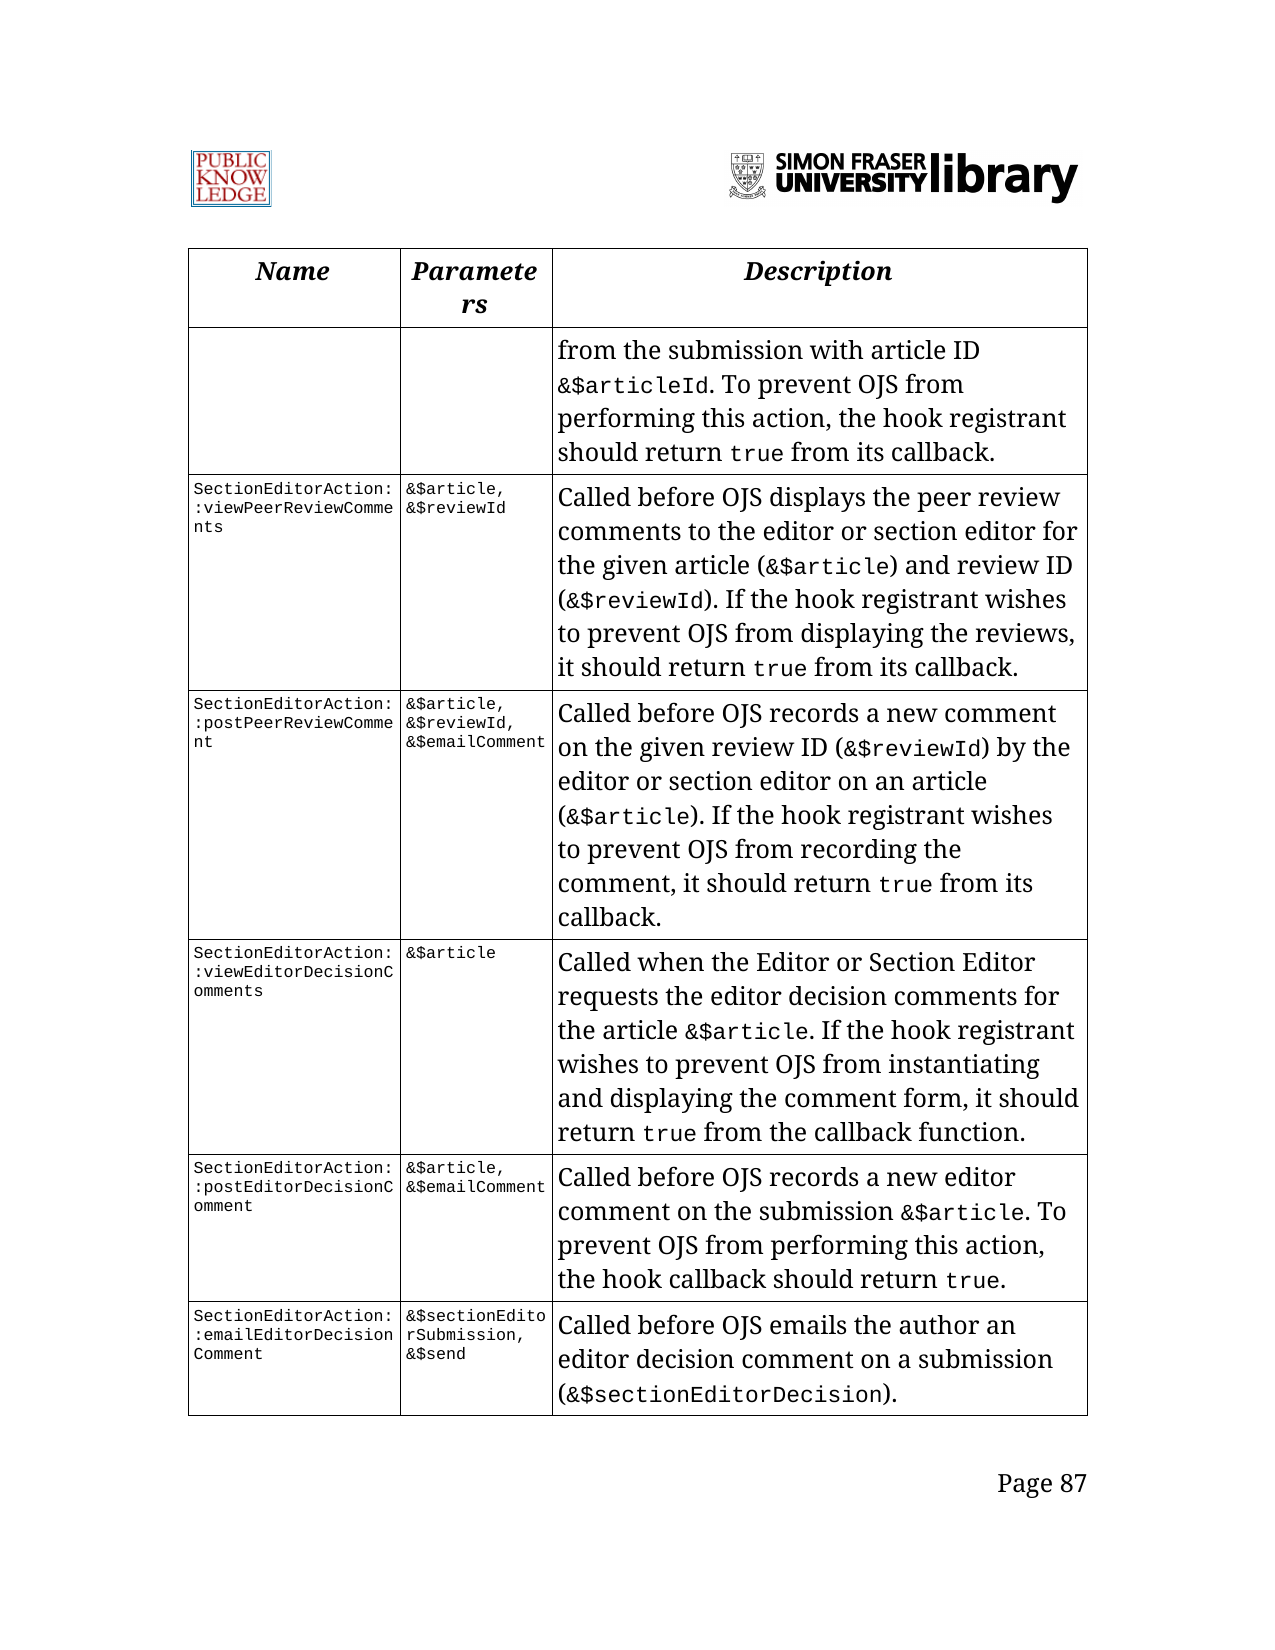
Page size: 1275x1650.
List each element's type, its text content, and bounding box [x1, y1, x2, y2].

table_cell SectionEditorAction::postEditorDecisionComment [189, 1155, 400, 1301]
table_cell [189, 328, 400, 474]
table_header Description [553, 249, 1087, 327]
table_cell SectionEditorAction::postPeerReviewComment [189, 691, 400, 939]
table_cell &$article, &$emailComment [401, 1155, 552, 1301]
table_cell Called before OJS records a new comment on the given review ID (&$reviewId) by the editor or section editor on an article (&$article). If the hook registrant wishes to prevent OJS from recording the comment, it should return true from its callback. [553, 691, 1087, 939]
table_cell &$article, &$reviewId [401, 475, 552, 690]
table_cell SectionEditorAction::emailEditorDecisionComment [189, 1302, 400, 1415]
table_cell Called before OJS emails the author an editor decision comment on a submission (&$sectionEditorDecision). [553, 1302, 1087, 1415]
table_cell &$sectionEditorSubmission, &$send [401, 1302, 552, 1415]
table_cell Called when the Editor or Section Editor requests the editor decision comments for the article &$article. If the hook registrant wishes to prevent OJS from instantiating and displaying the comment form, it should return true from the callback function. [553, 940, 1087, 1154]
picture [193, 150, 272, 205]
table_cell &$article, &$reviewId, &$emailComment [401, 691, 552, 939]
table_cell &$article [401, 940, 552, 1154]
table_header Name [189, 249, 400, 327]
picture [723, 150, 1083, 207]
table_header Parameters [401, 249, 552, 327]
table_cell [401, 328, 552, 474]
table_cell from the submission with article ID &$articleId. To prevent OJS from performing this action, the hook registrant should return true from its callback. [553, 328, 1087, 474]
table_cell SectionEditorAction::viewEditorDecisionComments [189, 940, 400, 1154]
table_cell Called before OJS records a new editor comment on the submission &$article. To prevent OJS from performing this action, the hook callback should return true. [553, 1155, 1087, 1301]
table_cell SectionEditorAction::viewPeerReviewComments [189, 475, 400, 690]
table_cell Called before OJS displays the peer review comments to the editor or section editor for the given article (&$article) and review ID (&$reviewId). If the hook registrant wishes to prevent OJS from displaying the reviews, it should return true from its callback. [553, 475, 1087, 690]
